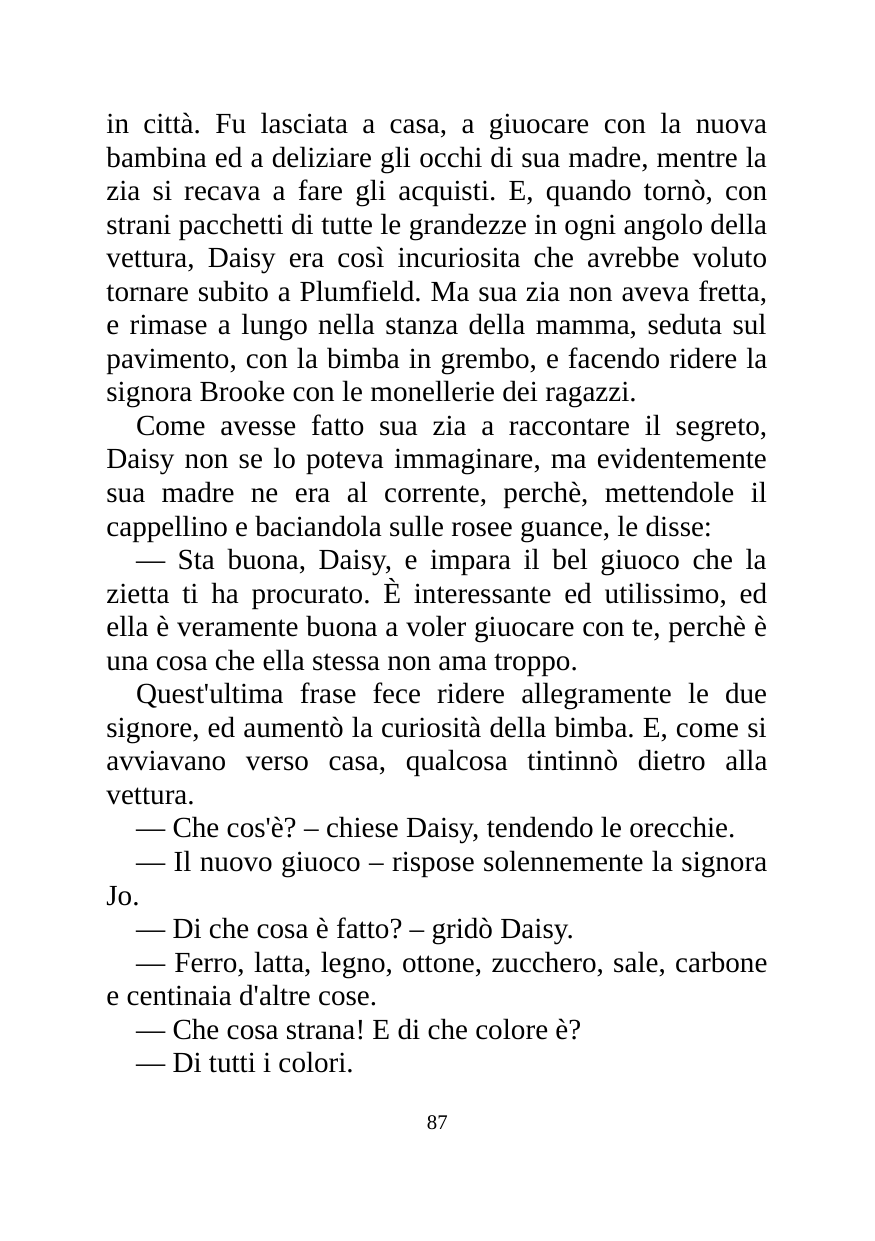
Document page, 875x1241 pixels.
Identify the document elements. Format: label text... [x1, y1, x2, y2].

text — Che cos'è? – chiese Daisy, tendendo le orecchie. [106, 811, 768, 844]
text — Di che cosa è fatto? – gridò Daisy. [106, 911, 768, 945]
text in città. Fu lasciata a casa, a giuocare con la nuova bambina ed a deliziare gli occhi di sua madre, mentre la zia si recava a fare gli acquisti. E, quando tornò, con strani pacchetti di tutte le grandezze in ogni angolo della vettura, Daisy era così incuriosita che avrebbe voluto tornare subito a Plumfield. Ma sua zia non aveva fretta, e rimase a lungo nella stanza della mamma, seduta sul pavimento, con la bimba in grembo, e facendo ridere la signora Brooke con le monellerie dei ragazzi. [106, 106, 768, 408]
text — Che cosa strana! E di che colore è? [106, 1012, 768, 1045]
text — Ferro, latta, legno, ottone, zucchero, sale, carbone e centinaia d'altre cose. [106, 945, 768, 1012]
text — Sta buona, Daisy, e impara il bel giuoco che la zietta ti ha procurato. È interessante ed utilissimo, ed ella è veramente buona a voler giuocare con te, perchè è una cosa che ella stessa non ama troppo. [106, 542, 768, 676]
text — Il nuovo giuoco – rispose solennemente la signora Jo. [106, 844, 768, 911]
text — Di tutti i colori. [106, 1045, 768, 1079]
text Come avesse fatto sua zia a raccontare il segreto, Daisy non se lo poteva immaginare, ma evidentemente sua madre ne era al corrente, perchè, mettendole il cappellino e baciandola sulle rosee guance, le disse: [106, 408, 768, 542]
text Quest'ultima frase fece ridere allegramente le due signore, ed aumentò la curiosità della bimba. E, come si avviavano verso casa, qualcosa tintinnò dietro alla vettura. [106, 676, 768, 811]
